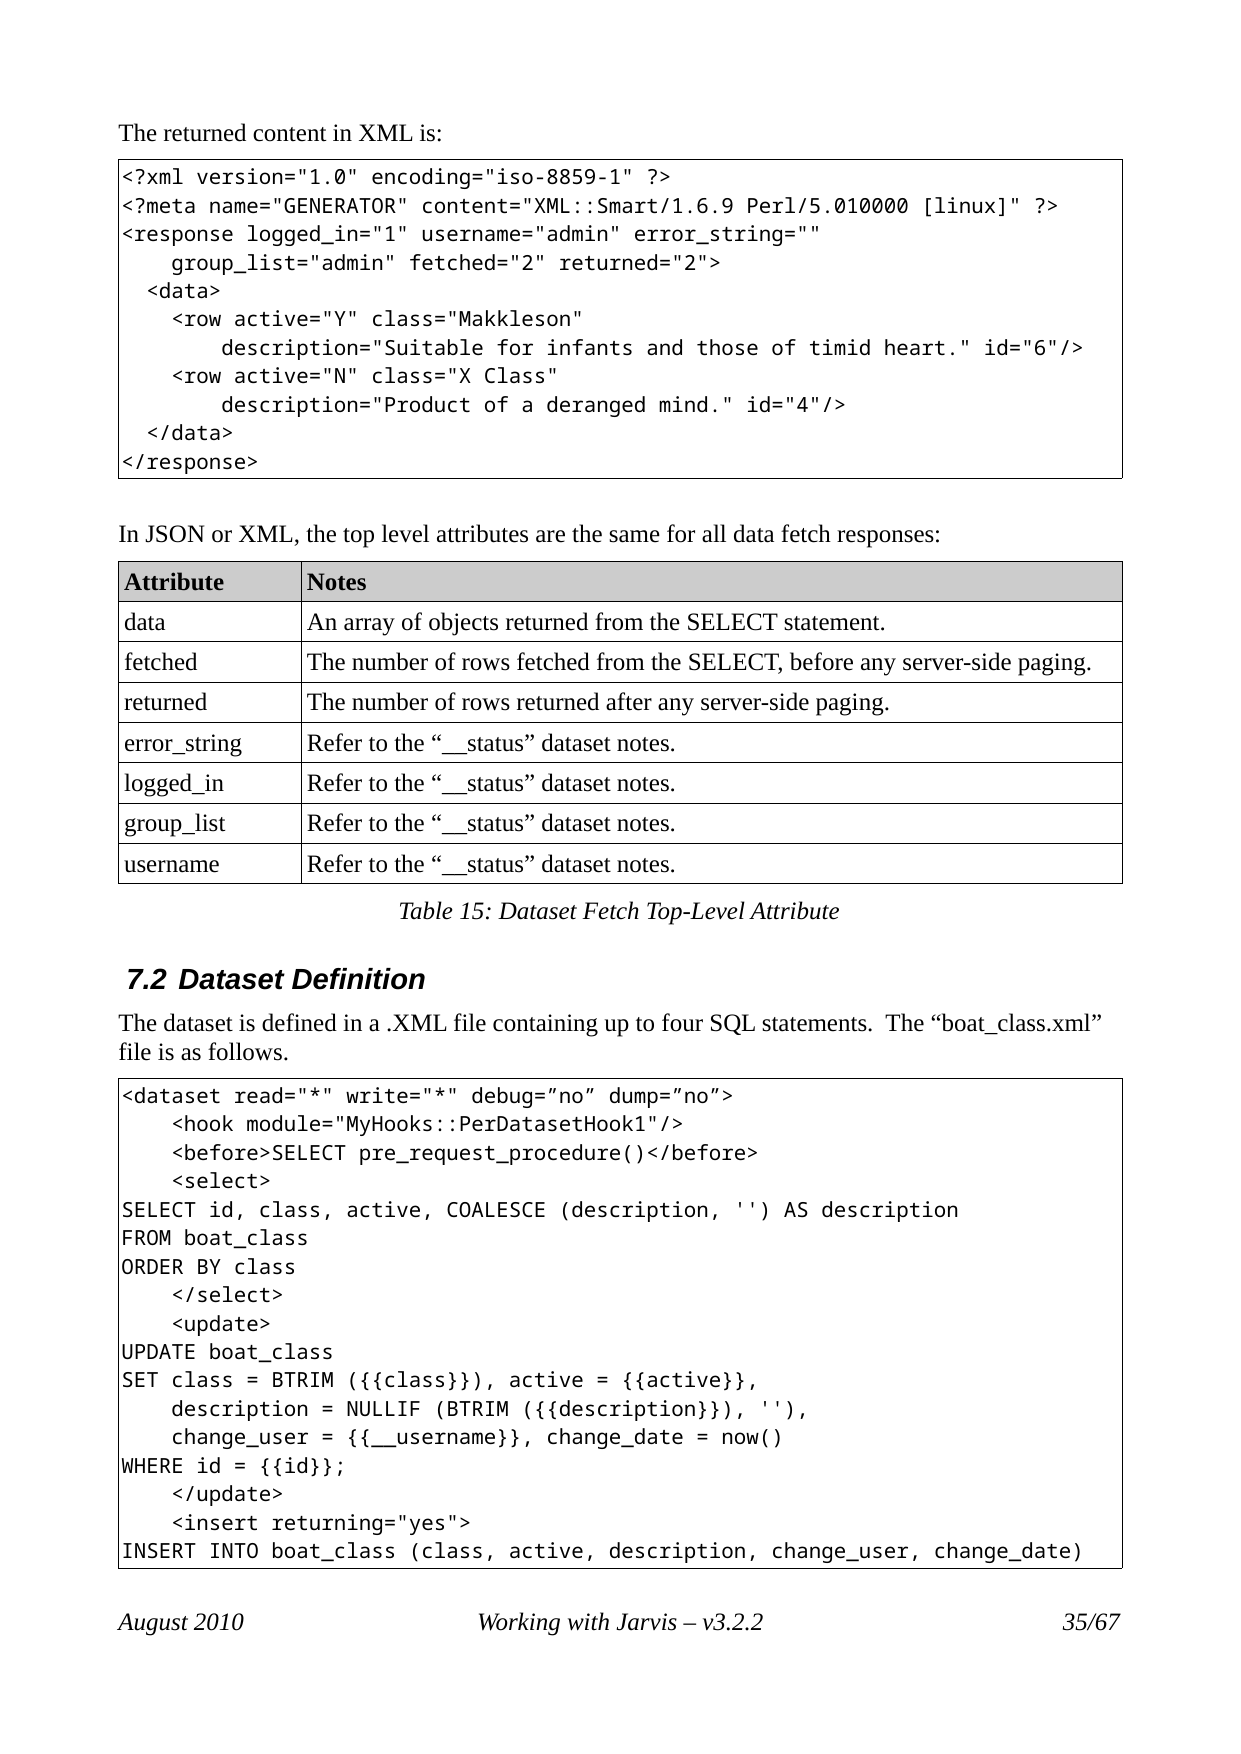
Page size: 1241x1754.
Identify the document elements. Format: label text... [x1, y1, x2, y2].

table_cell returned [119, 683, 301, 722]
text The dataset is defined in a .XML file containing up to four SQL statements. The “boat_class.xml” file is as follows. [118, 1008, 1122, 1066]
text description="Suitable for infants and those of timid heart." id="6"/> [119, 330, 1122, 358]
subtitle Dataset Definition [118, 962, 1122, 996]
table_header Attribute [119, 562, 301, 601]
text </select> [119, 1277, 1122, 1306]
table_cell Refer to the “__status” dataset notes. [302, 844, 1122, 883]
text WHERE id = {{id}}; [119, 1448, 1122, 1476]
text <update> [119, 1306, 1122, 1334]
table_cell The number of rows returned after any server-side paging. [302, 683, 1122, 722]
text </update> [119, 1476, 1122, 1505]
table_cell Refer to the “__status” dataset notes. [302, 723, 1122, 762]
text <data> [119, 273, 1122, 302]
text <?xml version="1.0" encoding="iso-8859-1" ?> [119, 160, 1122, 188]
table_cell Refer to the “__status” dataset notes. [302, 763, 1122, 803]
table_cell logged_in [119, 763, 301, 803]
text </data> [119, 415, 1122, 444]
table_cell Refer to the “__status” dataset notes. [302, 804, 1122, 843]
text change_user = {{__username}}, change_date = now() [119, 1419, 1122, 1448]
table_cell group_list [119, 804, 301, 843]
text description="Product of a deranged mind." id="4"/> [119, 387, 1122, 415]
text FROM boat_class [119, 1220, 1122, 1249]
table_header Notes [302, 562, 1122, 601]
text The returned content in XML is: [118, 118, 1122, 147]
table_cell An array of objects returned from the SELECT statement. [302, 602, 1122, 641]
text SET class = BTRIM ({{class}}), active = {{active}}, [119, 1362, 1122, 1391]
text group_list="admin" fetched="2" returned="2"> [119, 245, 1122, 273]
text <?meta name="GENERATOR" content="XML::Smart/1.6.9 Perl/5.010000 [linux]" ?> [119, 188, 1122, 216]
text <dataset read="*" write="*" debug=”no” dump=”no”> [119, 1079, 1122, 1107]
text </response> [119, 444, 1122, 478]
text INSERT INTO boat_class (class, active, description, change_user, change_date) [119, 1533, 1122, 1568]
text description = NULLIF (BTRIM ({{description}}), ''), [119, 1391, 1122, 1419]
text <before>SELECT pre_request_procedure()</before> [119, 1135, 1122, 1163]
text ORDER BY class [119, 1249, 1122, 1277]
text <hook module="MyHooks::PerDatasetHook1"/> [119, 1107, 1122, 1135]
table_cell data [119, 602, 301, 641]
text Table 15: Dataset Fetch Top-Level Attribute [118, 896, 1122, 924]
text SELECT id, class, active, COALESCE (description, '') AS description [119, 1192, 1122, 1220]
text <insert returning="yes"> [119, 1505, 1122, 1533]
text <response logged_in="1" username="admin" error_string="" [119, 216, 1122, 245]
table_cell The number of rows fetched from the SELECT, before any server-side paging. [302, 642, 1122, 682]
table_cell fetched [119, 642, 301, 682]
text <row active="N" class="X Class" [119, 358, 1122, 387]
text <row active="Y" class="Makkleson" [119, 302, 1122, 330]
table_cell error_string [119, 723, 301, 762]
table_cell username [119, 844, 301, 883]
text In JSON or XML, the top level attributes are the same for all data fetch responses: [118, 519, 1122, 548]
text UPDATE boat_class [119, 1334, 1122, 1362]
text <select> [119, 1163, 1122, 1192]
